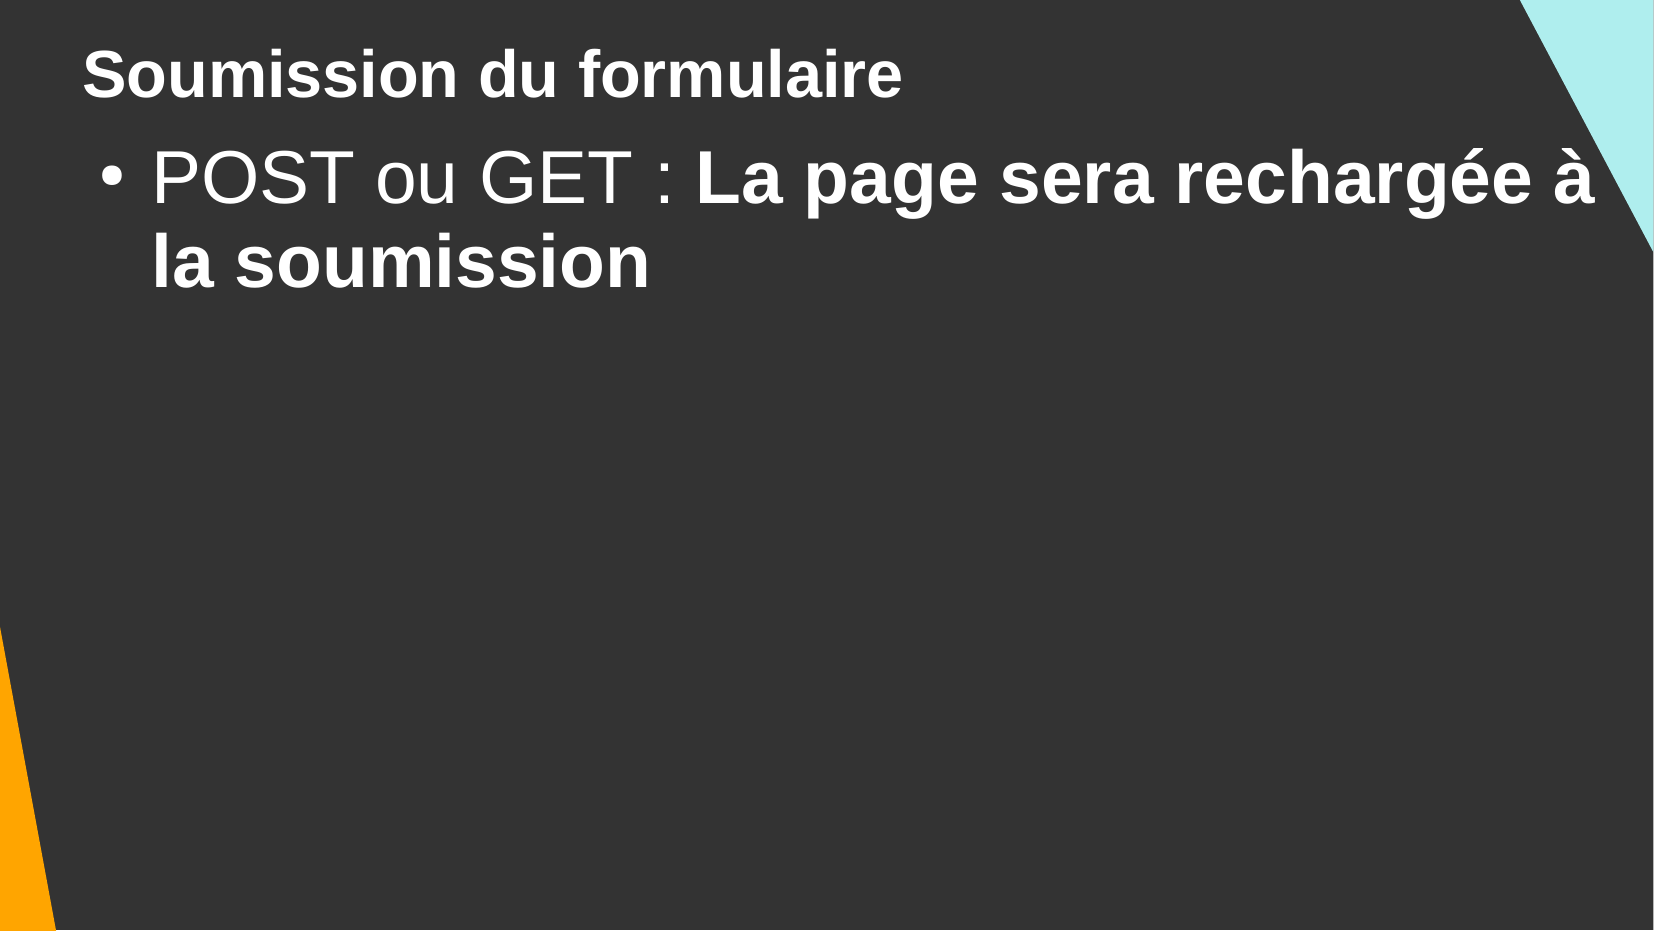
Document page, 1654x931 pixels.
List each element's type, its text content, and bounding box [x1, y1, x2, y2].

list POST ou GET : La page sera rechargée à la soumission [80, 135, 1605, 615]
title Soumission du formulaire [82, 37, 1571, 114]
text_box [0, 626, 57, 931]
text_box [1519, 0, 1654, 254]
